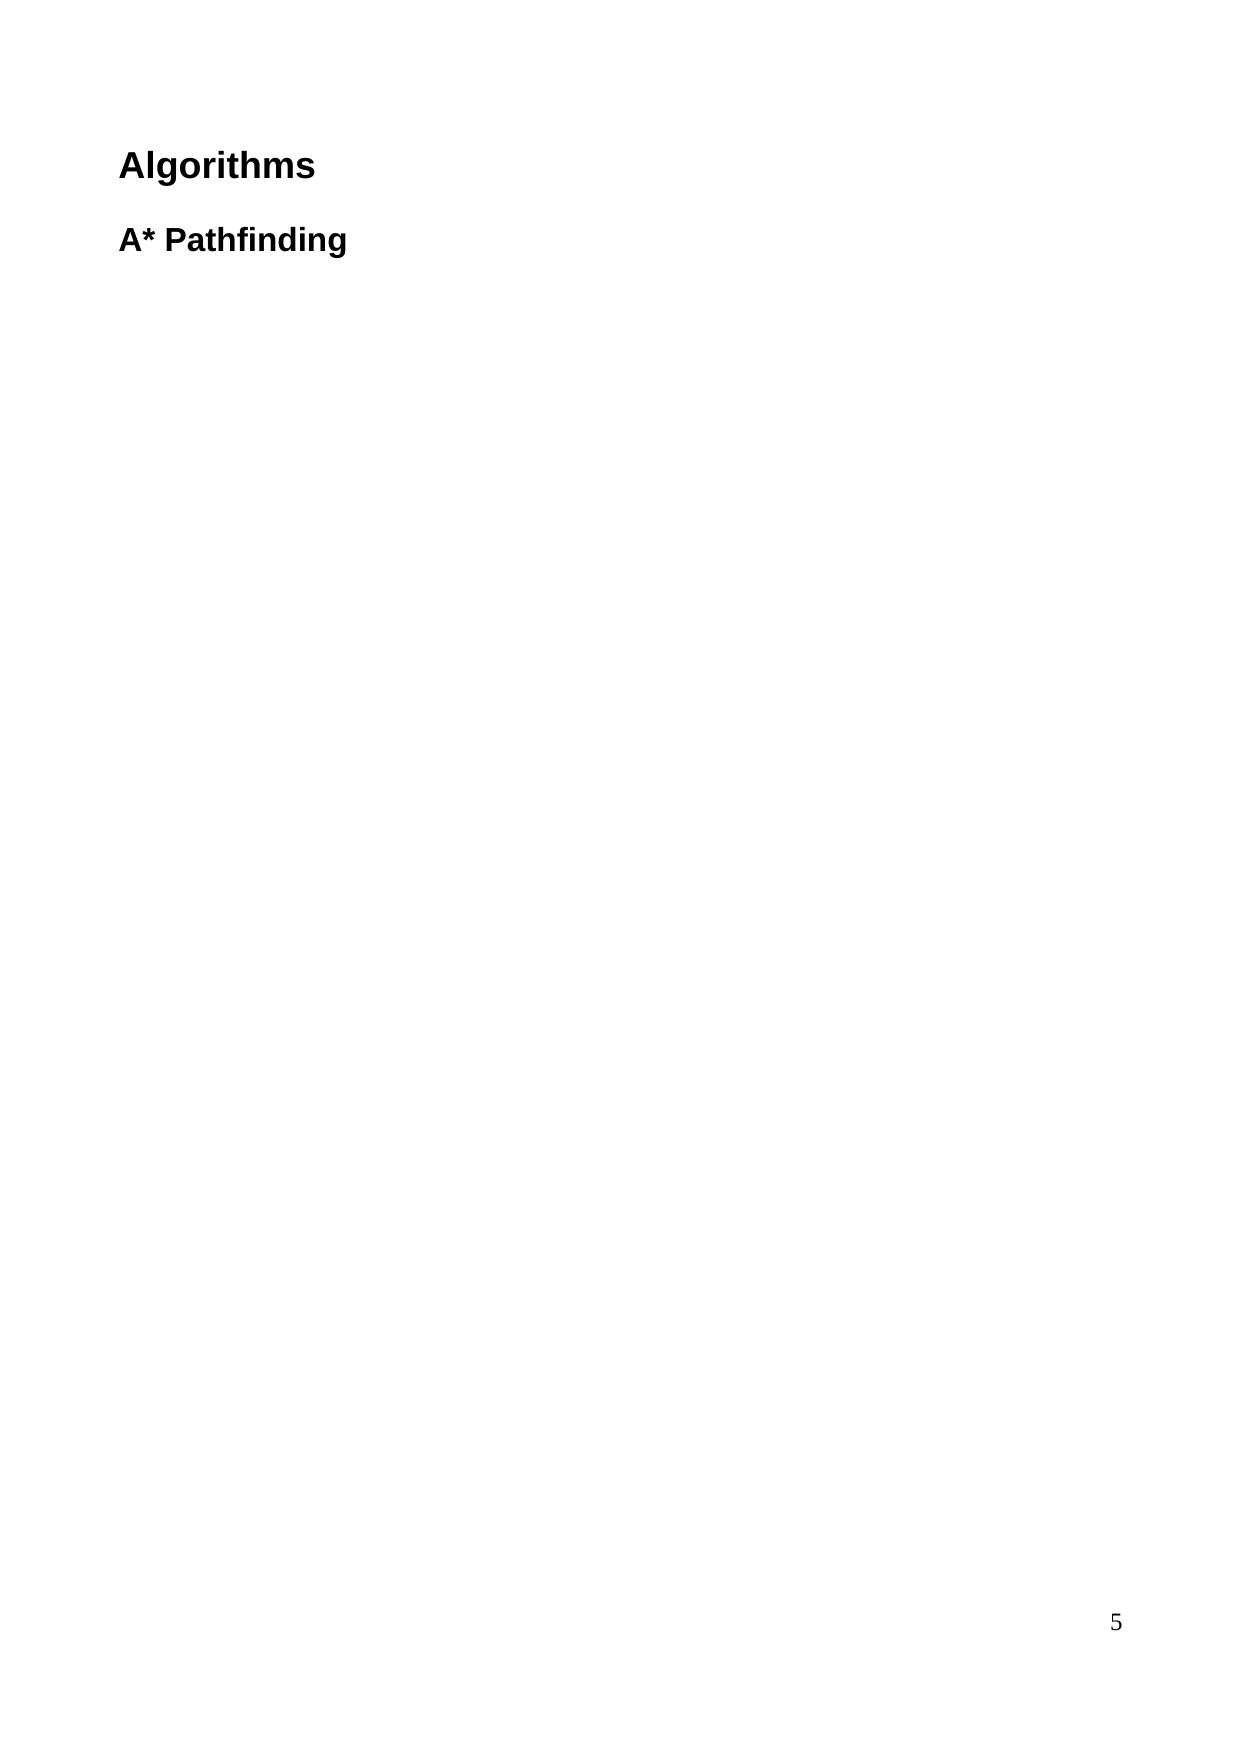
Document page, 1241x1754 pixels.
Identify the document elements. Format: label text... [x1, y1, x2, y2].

subtitle Algorithms [118, 143, 1122, 186]
subtitle A* Pathfinding [118, 219, 1122, 258]
